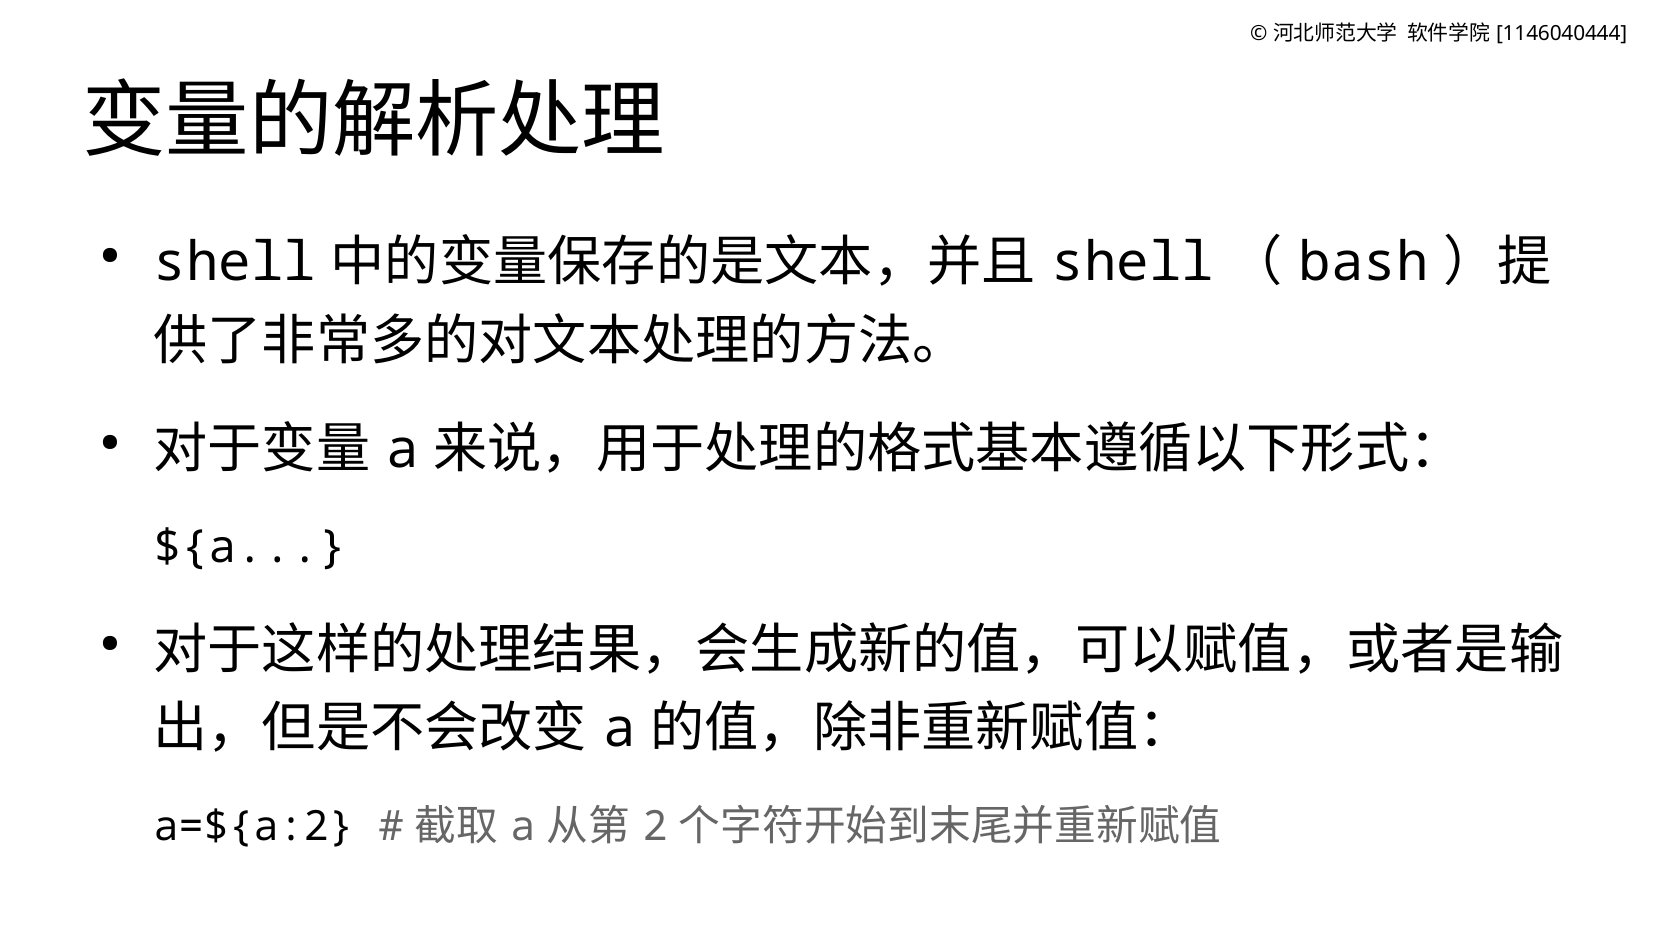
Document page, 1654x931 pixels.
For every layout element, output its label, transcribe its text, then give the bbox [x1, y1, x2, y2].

title 变量的解析处理 [82, 37, 1571, 189]
list shell中的变量保存的是文本，并且shell（bash）提供了非常多的对文本处理的方法。 对于变量a来说，用于处理的格式基本遵循以下形式： ${a...} 对于这样的处理结果，会生成新的值，可以赋值，或者是输出，但是不会改变a的值，除非重新赋值： a=${a:2} #截取a从第2个字符开始到末尾并重新赋值 [82, 217, 1571, 875]
